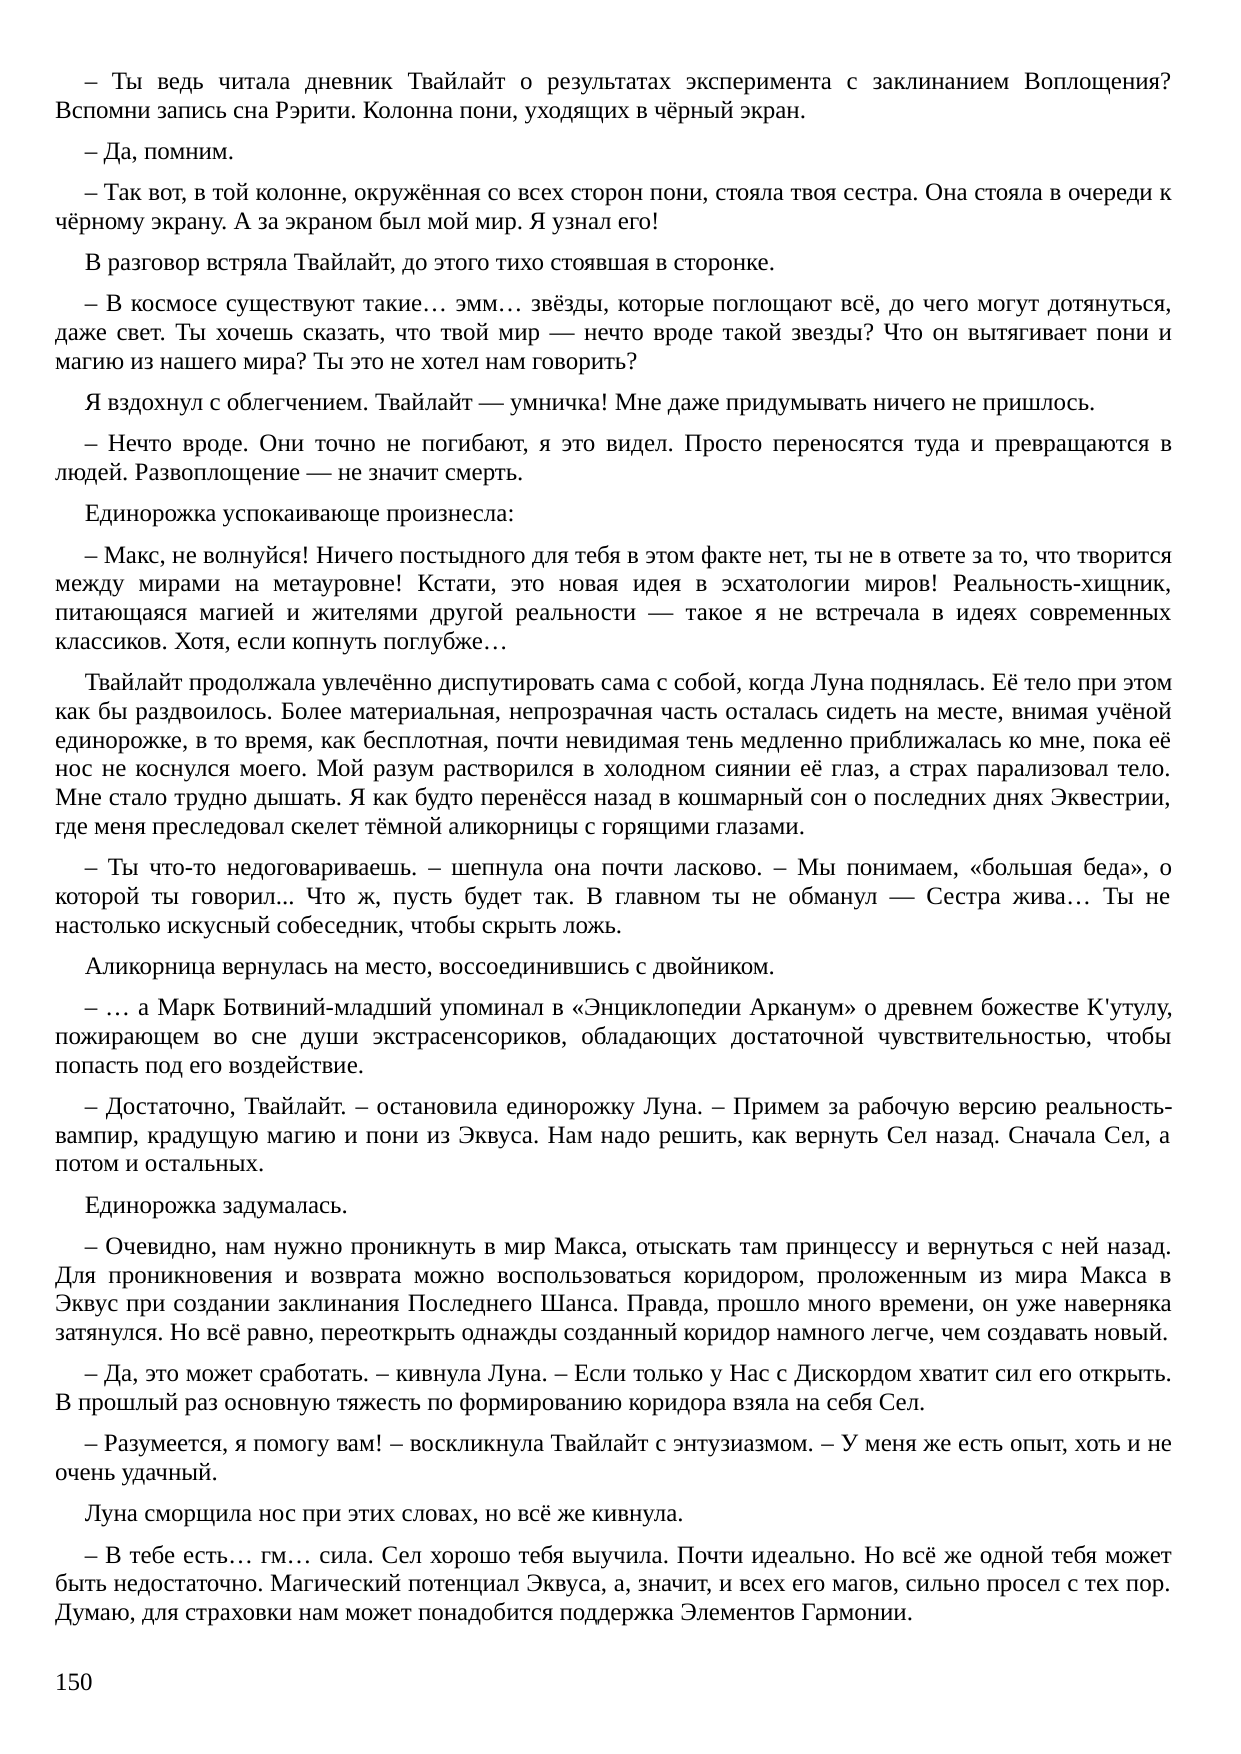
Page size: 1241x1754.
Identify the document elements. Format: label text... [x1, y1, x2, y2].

text Единорожка задумалась. [55, 1190, 1173, 1218]
text В разговор встряла Твайлайт, до этого тихо стоявшая в сторонке. [55, 247, 1173, 276]
text Твайлайт продолжала увлечённо диспутировать сама с собой, когда Луна поднялась. Её тело при этом как бы раздвоилось. Более материальная, непрозрачная часть осталась сидеть на месте, внимая учёной единорожке, в то время, как бесплотная, почти невидимая тень медленно приближалась ко мне, пока её нос не коснулся моего. Мой разум растворился в холодном сиянии её глаз, а страх парализовал тело. Мне стало трудно дышать. Я как будто перенёсся назад в кошмарный сон о последних днях Эквестрии, где меня преследовал скелет тёмной аликорницы с горящими глазами. [55, 667, 1173, 840]
text – Да, это может сработать. – кивнула Луна. – Если только у Нас с Дискордом хватит сил его открыть. В прошлый раз основную тяжесть по формированию коридора взяла на себя Сел. [55, 1358, 1173, 1416]
text – Очевидно, нам нужно проникнуть в мир Макса, отыскать там принцессу и вернуться с ней назад. Для проникновения и возврата можно воспользоваться коридором, проложенным из мира Макса в Эквус при создании заклинания Последнего Шанса. Правда, прошло много времени, он уже наверняка затянулся. Но всё равно, переоткрыть однажды созданный коридор намного легче, чем создавать новый. [55, 1231, 1173, 1346]
text – В космосе существуют такие… эмм… звёзды, которые поглощают всё, до чего могут дотянуться, даже свет. Ты хочешь сказать, что твой мир — нечто вроде такой звезды? Что он вытягивает пони и магию из нашего мира? Ты это не хотел нам говорить? [55, 288, 1173, 375]
text Единорожка успокаивающе произнесла: [55, 498, 1173, 527]
text Луна сморщила нос при этих словах, но всё же кивнула. [55, 1498, 1173, 1527]
text – … а Марк Ботвиний-младший упоминал в «Энциклопедии Арканум» о древнем божестве К'утулу, пожирающем во сне души экстрасенсориков, обладающих достаточной чувствительностью, чтобы попасть под его воздействие. [55, 992, 1173, 1078]
text – В тебе есть… гм… сила. Сел хорошо тебя выучила. Почти идеально. Но всё же одной тебя может быть недостаточно. Магический потенциал Эквуса, а, значит, и всех его магов, сильно просел с тех пор. Думаю, для страховки нам может понадобится поддержка Элементов Гармонии. [55, 1540, 1173, 1626]
text – Так вот, в той колонне, окружённая со всех сторон пони, стояла твоя сестра. Она стояла в очереди к чёрному экрану. А за экраном был мой мир. Я узнал его! [55, 177, 1173, 235]
text – Достаточно, Твайлайт. – остановила единорожку Луна. – Примем за рабочую версию реальность-вампир, крадущую магию и пони из Эквуса. Нам надо решить, как вернуть Сел назад. Сначала Сел, а потом и остальных. [55, 1091, 1173, 1177]
text – Нечто вроде. Они точно не погибают, я это видел. Просто переносятся туда и превращаются в людей. Развоплощение — не значит смерть. [55, 428, 1173, 486]
text Аликорница вернулась на место, воссоединившись с двойником. [55, 951, 1173, 980]
text – Разумеется, я помогу вам! – воскликнула Твайлайт с энтузиазмом. – У меня же есть опыт, хоть и не очень удачный. [55, 1428, 1173, 1486]
text – Да, помним. [55, 136, 1173, 165]
text – Ты что-то недоговариваешь. – шепнула она почти ласково. – Мы понимаем, «большая беда», о которой ты говорил... Что ж, пусть будет так. В главном ты не обманул — Сестра жива… Ты не настолько искусный собеседник, чтобы скрыть ложь. [55, 852, 1173, 938]
text Я вздохнул с облегчением. Твайлайт — умничка! Мне даже придумывать ничего не пришлось. [55, 387, 1173, 416]
text – Ты ведь читала дневник Твайлайт о результатах эксперимента с заклинанием Воплощения? Вспомни запись сна Рэрити. Колонна пони, уходящих в чёрный экран. [55, 66, 1173, 123]
text – Макс, не волнуйся! Ничего постыдного для тебя в этом факте нет, ты не в ответе за то, что творится между мирами на метауровне! Кстати, это новая идея в эсхатологии миров! Реальность-хищник, питающаяся магией и жителями другой реальности — такое я не встречала в идеях современных классиков. Хотя, если копнуть поглубже… [55, 540, 1173, 655]
